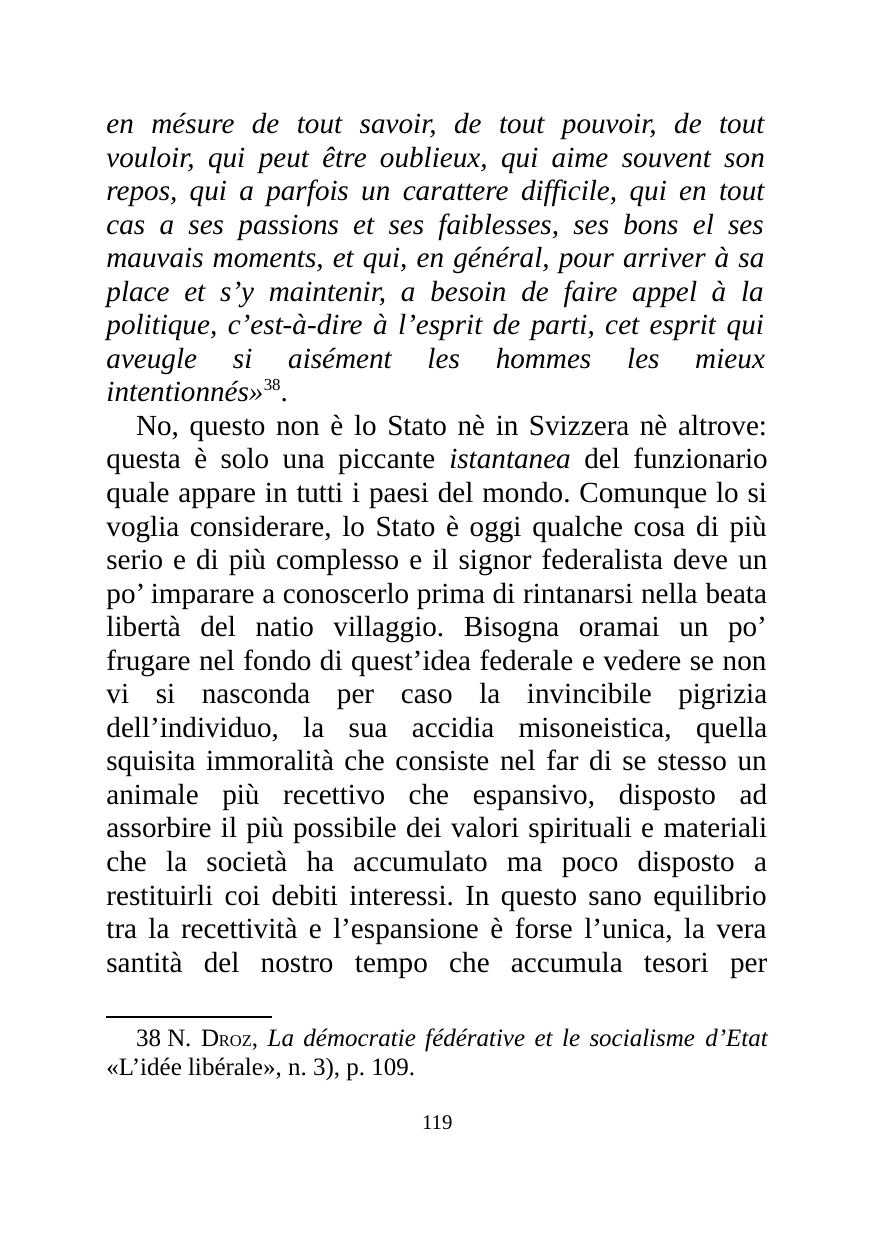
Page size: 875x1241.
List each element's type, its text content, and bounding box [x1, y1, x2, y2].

text en mésure de tout savoir, de tout pouvoir, de tout vouloir, qui peut être oublieux, qui aime souvent son repos, qui a parfois un carattere difficile, qui en tout cas a ses passions et ses faiblesses, ses bons el ses mauvais moments, et qui, en général, pour arriver à sa place et s’y maintenir, a besoin de faire appel à la politique, c’est-à-dire à l’esprit de parti, cet esprit qui aveugle si aisément les hommes les mieux intentionnés». [106, 106, 768, 408]
text No, questo non è lo Stato nè in Svizzera nè altrove: questa è solo una piccante istantanea del funzionario quale appare in tutti i paesi del mondo. Comunque lo si voglia considerare, lo Stato è oggi qualche cosa di più serio e di più complesso e il signor federalista deve un po’ imparare a conoscerlo prima di rintanarsi nella beata libertà del natio villaggio. Bisogna oramai un po’ frugare nel fondo di quest’idea federale e vedere se non vi si nasconda per caso la invincibile pigrizia dell’individuo, la sua accidia misoneistica, quella squisita immoralità che consiste nel far di se stesso un animale più recettivo che espansivo, disposto ad assorbire il più possibile dei valori spirituali e materiali che la società ha accumulato ma poco disposto a restituirli coi debiti interessi. In questo sano equilibrio tra la recettività e l’espansione è forse l’unica, la vera santità del nostro tempo che accumula tesori per [106, 408, 768, 978]
text N. Droz, La démocratie fédérative et le socialisme d’Etat «L’idée libérale», n. 3), p. 109. [106, 1023, 768, 1080]
